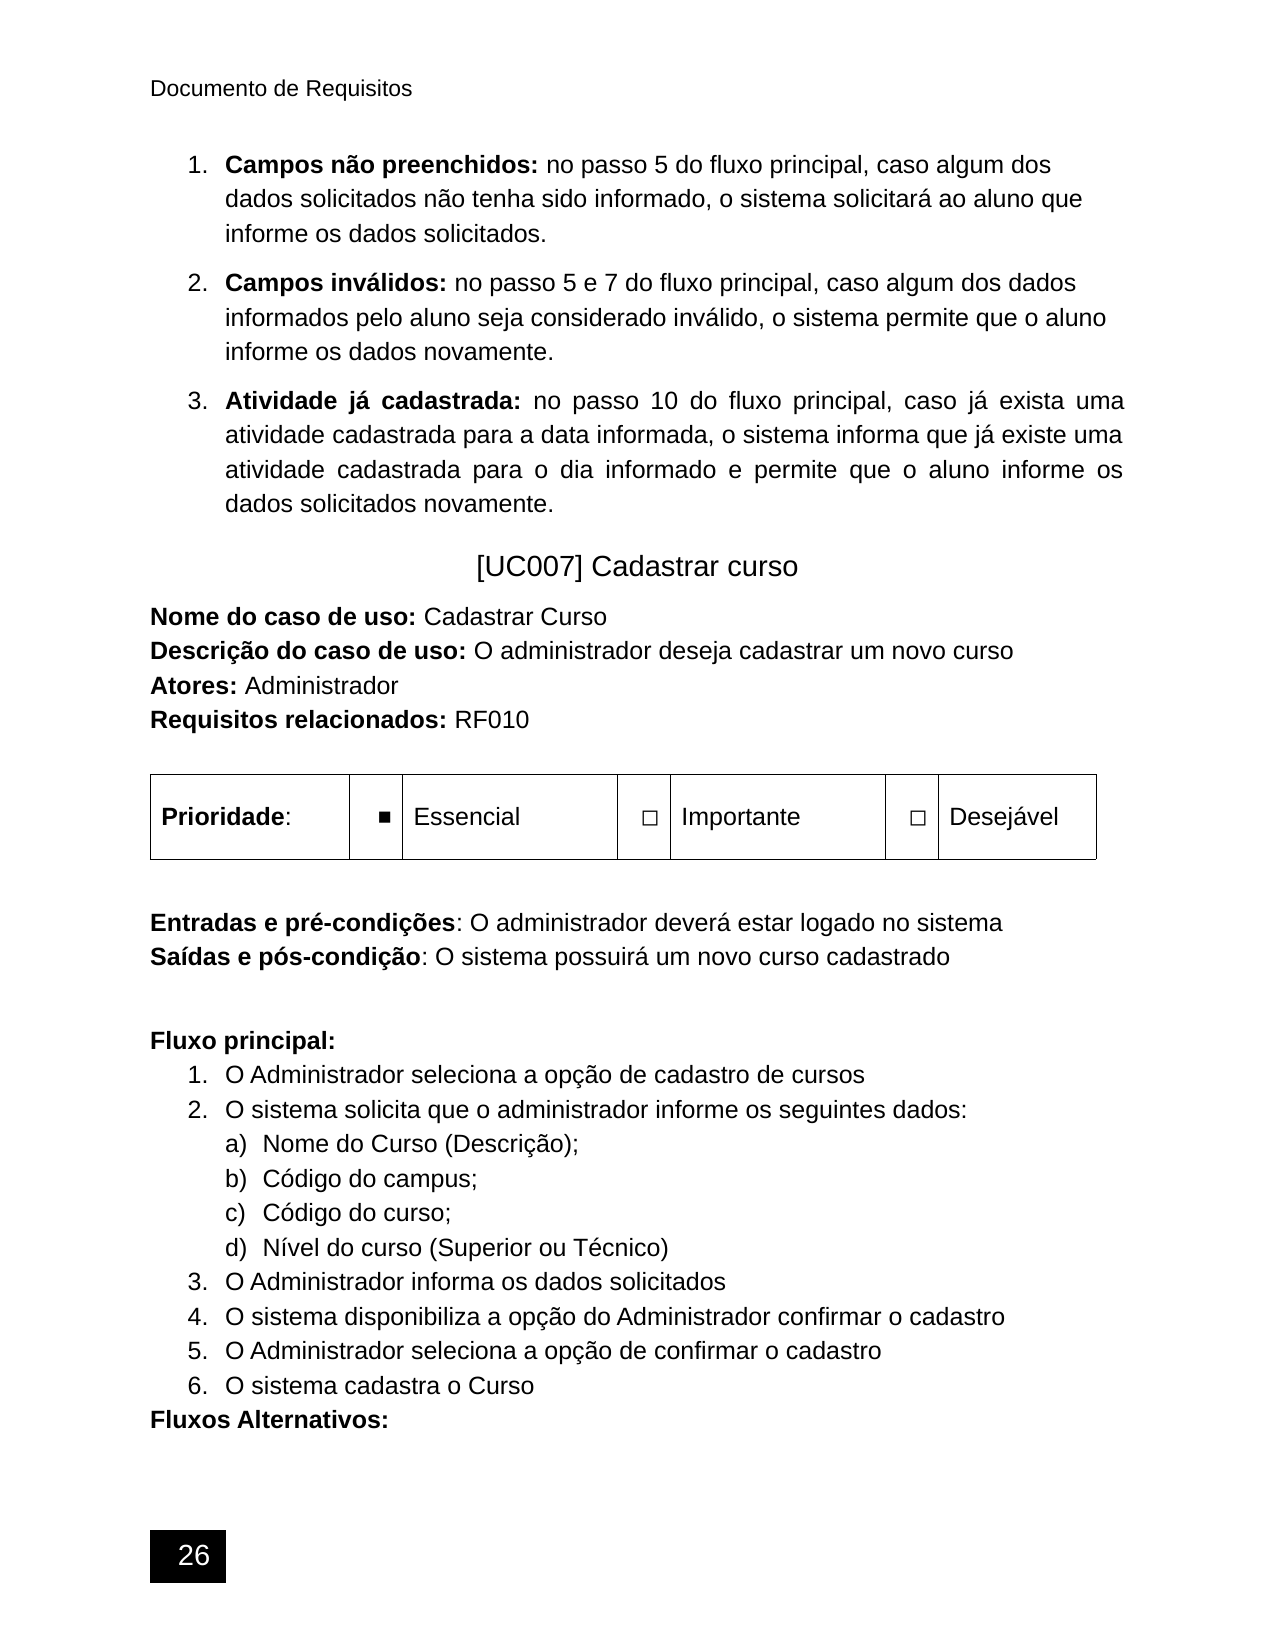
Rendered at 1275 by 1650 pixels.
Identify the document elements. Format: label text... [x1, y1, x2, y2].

text Fluxo principal: [150, 1026, 1125, 1055]
list O Administrador seleciona a opção de confirmar o cadastro [187, 1336, 1125, 1365]
table_header ◻ [886, 775, 938, 859]
table_header Desejável [939, 775, 1096, 859]
list Atividade já cadastrada: no passo 10 do fluxo principal, caso já exista uma atividade cadastrada para a data informada, o sistema informa que já existe uma atividade cadastrada para o dia informado e permite que o aluno informe os dados solicitados novamente. [187, 386, 1125, 518]
list Nível do curso (Superior ou Técnico) [225, 1233, 1125, 1262]
table_header ◻ [618, 775, 670, 859]
list Campos inválidos: no passo 5 e 7 do fluxo principal, caso algum dos dados informados pelo aluno seja considerado inválido, o sistema permite que o aluno informe os dados novamente. [187, 268, 1125, 366]
text Requisitos relacionados: RF010 [150, 705, 1125, 734]
table_header Prioridade: [151, 775, 349, 859]
text Saídas e pós-condição: O sistema possuirá um novo curso cadastrado [150, 942, 1125, 971]
list Código do campus; [225, 1164, 1125, 1193]
list Código do curso; [225, 1198, 1125, 1227]
text Entradas e pré-condições: O administrador deverá estar logado no sistema [150, 908, 1125, 937]
text Nome do caso de uso: Cadastrar Curso [150, 602, 1125, 630]
list O sistema solicita que o administrador informe os seguintes dados: [187, 1095, 1125, 1124]
text Fluxos Alternativos: [150, 1405, 1125, 1434]
list Nome do Curso (Descrição); [225, 1129, 1125, 1158]
text Descrição do caso de uso: O administrador deseja cadastrar um novo curso [150, 636, 1125, 665]
list O sistema cadastra o Curso [187, 1371, 1125, 1399]
list O Administrador seleciona a opção de cadastro de cursos [187, 1060, 1125, 1089]
table_header Essencial [403, 775, 617, 859]
list O Administrador informa os dados solicitados [187, 1267, 1125, 1296]
text Atores: Administrador [150, 671, 1125, 699]
text [UC007] Cadastrar curso [150, 549, 1125, 582]
list Campos não preenchidos: no passo 5 do fluxo principal, caso algum dos dados solicitados não tenha sido informado, o sistema solicitará ao aluno que informe os dados solicitados. [187, 150, 1125, 248]
table_header Importante [671, 775, 885, 859]
table_header ■ [350, 775, 402, 859]
list O sistema disponibiliza a opção do Administrador confirmar o cadastro [187, 1302, 1125, 1331]
